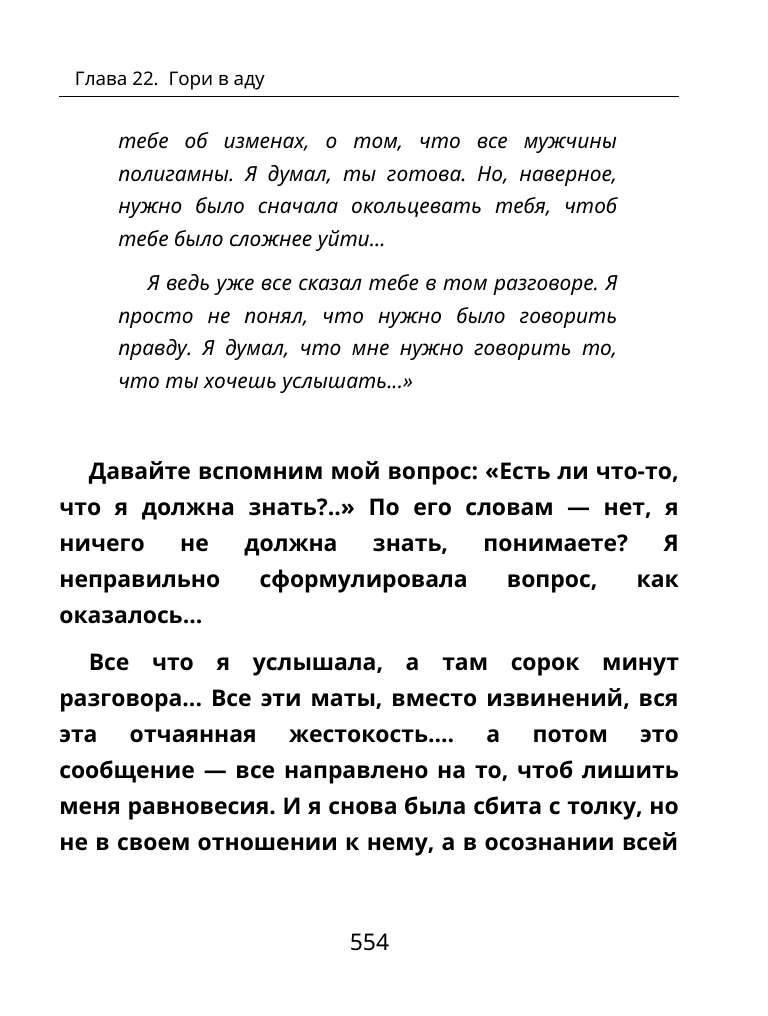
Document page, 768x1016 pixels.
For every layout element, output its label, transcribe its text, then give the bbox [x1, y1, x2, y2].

text Я ведь уже все сказал тебе в том разговоре. Я просто не понял, что нужно было говорить правду. Я думал, что мне нужно говорить то, что ты хочешь услышать...» [118, 268, 620, 394]
text тебе об изменах, о том, что все мужчины полигамны. Я думал, ты готова. Но, наверное, нужно было сначала окольцевать тебя, чтоб тебе было сложнее уйти... [118, 126, 620, 252]
text Давайте вспомним мой вопрос: «Есть ли что-то, что я должна знать?..» По его словам — нет, я ничего не должна знать, понимаете? Я неправильно сформулировала вопрос, как оказалось... [59, 455, 679, 630]
text Все что я услышала, а там сорок минут разговора... Все эти маты, вместо извинений, вся эта отчаянная жестокость.... а потом это сообщение — все направлено на то, чтоб лишить меня равновесия. И я снова была сбита с толку, но не в своем отношении к нему, а в осознании всей [59, 646, 679, 857]
